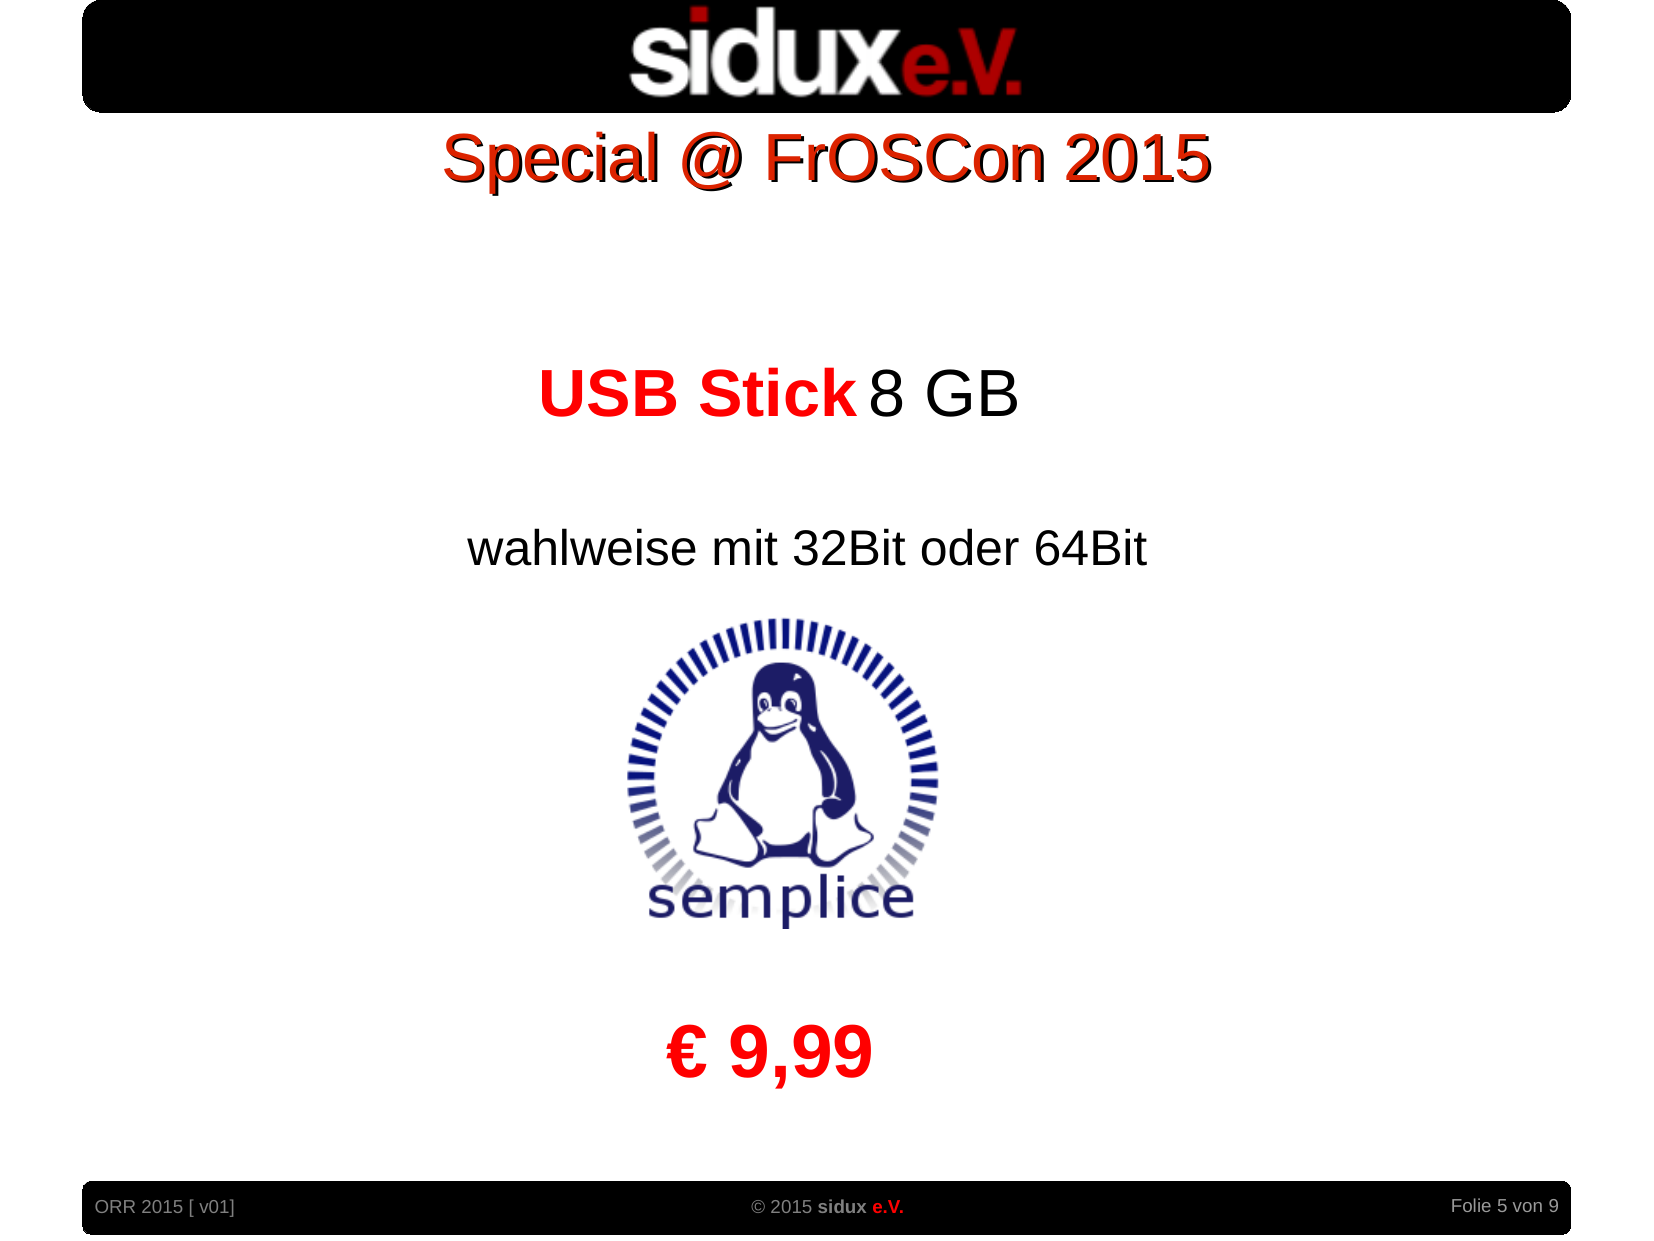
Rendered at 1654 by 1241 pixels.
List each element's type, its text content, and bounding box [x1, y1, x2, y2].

text_box USB Stick 8 GB wahlweise mit 32Bit oder 64Bit € 9,99 [82, 224, 1571, 1170]
text_box Special @ FrOSCon 2015 [82, 112, 1571, 213]
picture [609, 0, 1028, 110]
picture [626, 616, 940, 929]
